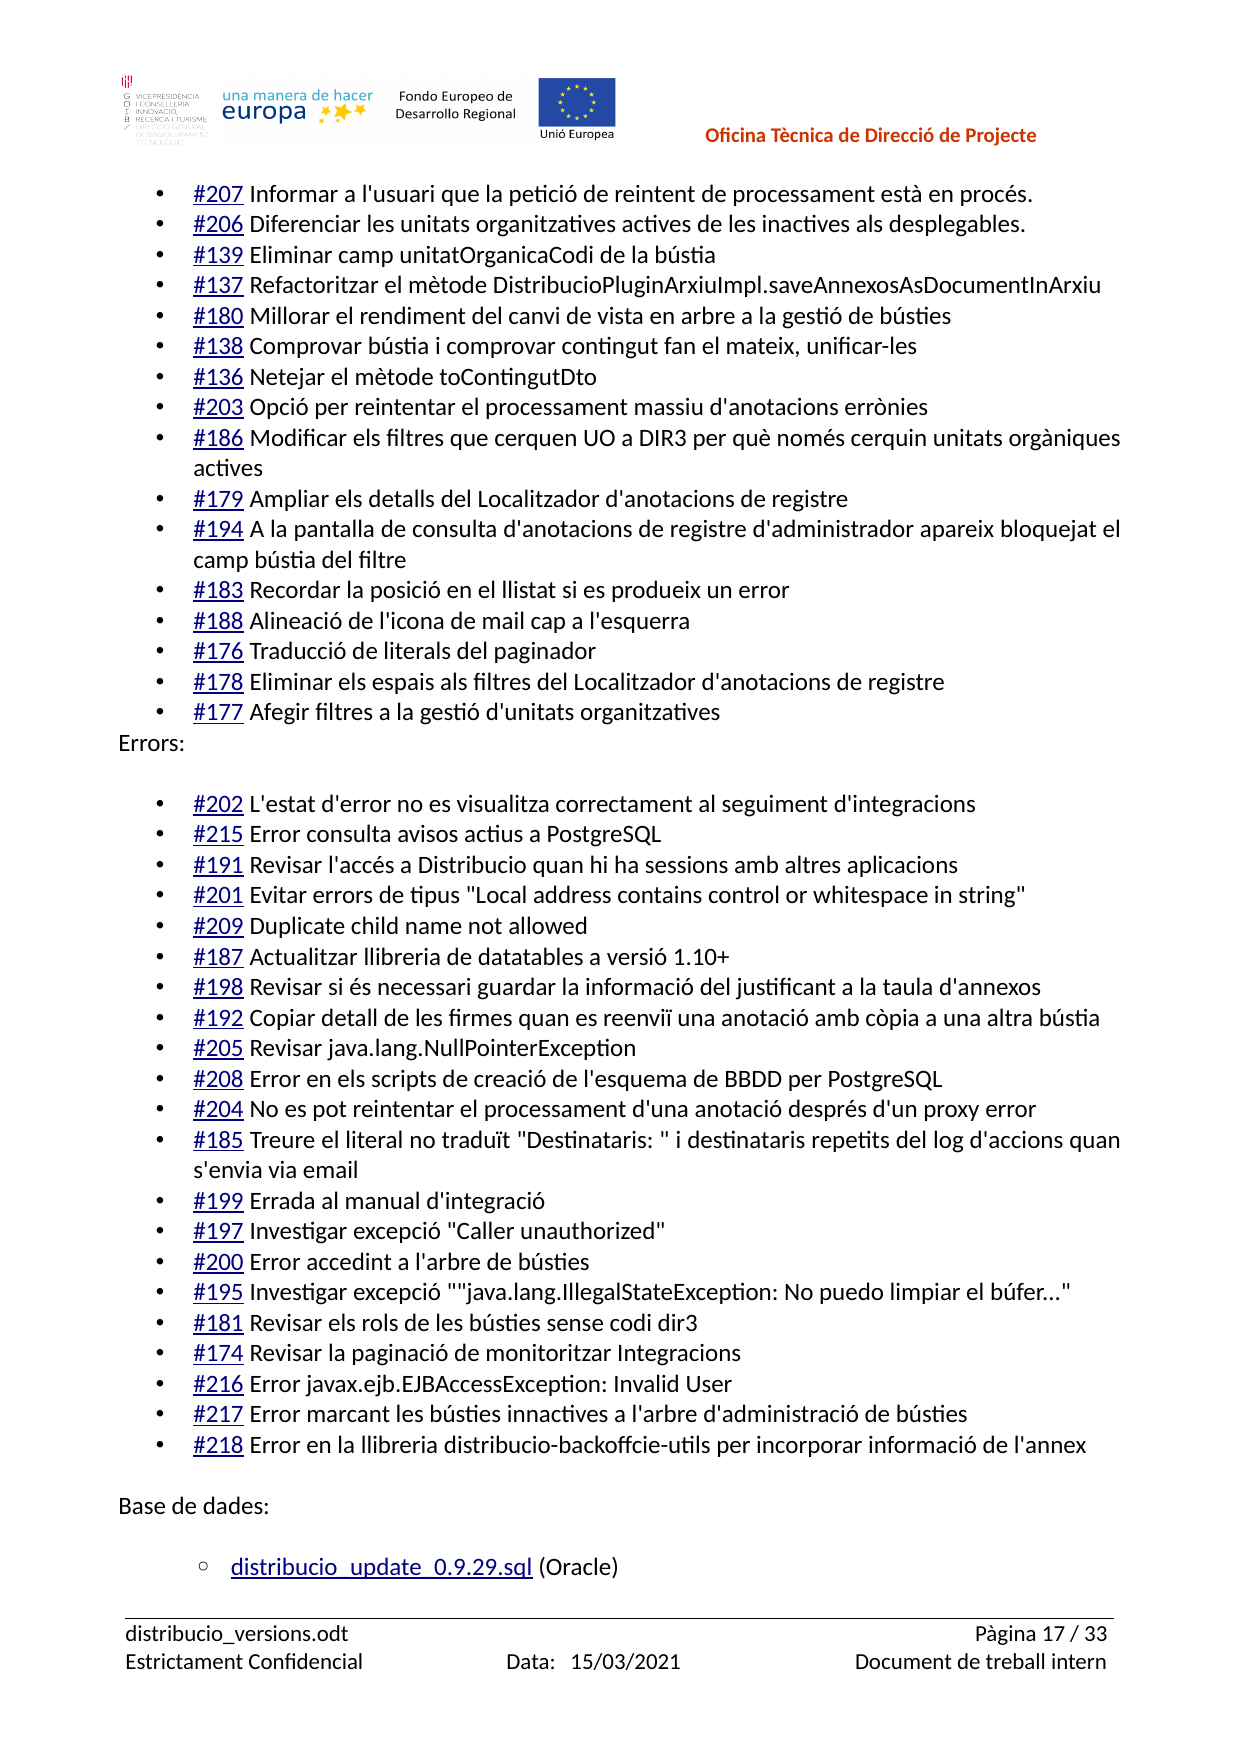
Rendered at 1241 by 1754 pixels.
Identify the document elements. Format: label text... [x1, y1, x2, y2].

picture [118, 73, 213, 147]
list #203 Opció per reintentar el processament massiu d'anotacions errònies [156, 391, 1122, 422]
list #139 Eliminar camp unitatOrganicaCodi de la bústia [156, 239, 1122, 269]
list #188 Alineació de l'icona de mail cap a l'esquerra [156, 605, 1122, 636]
list #216 Error javax.ejb.EJBAccessException: Invalid User [156, 1368, 1122, 1398]
list #205 Revisar java.lang.NullPointerException [156, 1032, 1122, 1063]
list #204 No es pot reintentar el processament d'una anotació després d'un proxy error [156, 1093, 1122, 1124]
list distribucio_update_0.9.29.sql (Oracle) [193, 1551, 1122, 1582]
list #207 Informar a l'usuari que la petició de reintent de processament està en procés. [156, 178, 1122, 208]
list #185 Treure el literal no traduït "Destinataris: " i destinataris repetits del log d'accions quan s'envia via email [156, 1124, 1122, 1185]
list #206 Diferenciar les unitats organitzatives actives de les inactives als desplegables. [156, 208, 1122, 239]
list #217 Error marcant les bústies innactives a l'arbre d'administració de bústies [156, 1398, 1122, 1429]
text Errors: [118, 727, 1122, 758]
list #198 Revisar si és necessari guardar la informació del justificant a la taula d'annexos [156, 971, 1122, 1002]
list #197 Investigar excepció "Caller unauthorized" [156, 1215, 1122, 1246]
picture [219, 73, 621, 147]
list #183 Recordar la posició en el llistat si es produeix un error [156, 574, 1122, 605]
list #178 Eliminar els espais als filtres del Localitzador d'anotacions de registre [156, 666, 1122, 697]
list #138 Comprovar bústia i comprovar contingut fan el mateix, unificar-les [156, 330, 1122, 361]
list #218 Error en la llibreria distribucio-backoffcie-utils per incorporar informació de l'annex [156, 1429, 1122, 1459]
list #208 Error en els scripts de creació de l'esquema de BBDD per PostgreSQL [156, 1063, 1122, 1093]
list #136 Netejar el mètode toContingutDto [156, 361, 1122, 391]
list #191 Revisar l'accés a Distribucio quan hi ha sessions amb altres aplicacions [156, 849, 1122, 880]
list #176 Traducció de literals del paginador [156, 636, 1122, 666]
list #202 L'estat d'error no es visualitza correctament al seguiment d'integracions [156, 788, 1122, 819]
text Base de dades: [118, 1490, 1122, 1521]
list #137 Refactoritzar el mètode DistribucioPluginArxiuImpl.saveAnnexosAsDocumentInArxiu [156, 269, 1122, 300]
list #194 A la pantalla de consulta d'anotacions de registre d'administrador apareix bloquejat el camp bústia del filtre [156, 513, 1122, 574]
list #187 Actualitzar llibreria de datatables a versió 1.10+ [156, 941, 1122, 971]
list #215 Error consulta avisos actius a PostgreSQL [156, 819, 1122, 849]
list #181 Revisar els rols de les bústies sense codi dir3 [156, 1307, 1122, 1337]
list #200 Error accedint a l'arbre de bústies [156, 1246, 1122, 1276]
list #179 Ampliar els detalls del Localitzador d'anotacions de registre [156, 483, 1122, 513]
list #201 Evitar errors de tipus "Local address contains control or whitespace in string" [156, 880, 1122, 910]
list #180 Millorar el rendiment del canvi de vista en arbre a la gestió de bústies [156, 300, 1122, 330]
list #209 Duplicate child name not allowed [156, 910, 1122, 941]
list #186 Modificar els filtres que cerquen UO a DIR3 per què només cerquin unitats orgàniques actives [156, 422, 1122, 483]
list #192 Copiar detall de les firmes quan es reenviï una anotació amb còpia a una altra bústia [156, 1002, 1122, 1032]
list #199 Errada al manual d'integració [156, 1185, 1122, 1215]
list #195 Investigar excepció ""java.lang.IllegalStateException: No puedo limpiar el búfer..." [156, 1276, 1122, 1307]
list #177 Afegir filtres a la gestió d'unitats organitzatives [156, 697, 1122, 727]
list #174 Revisar la paginació de monitoritzar Integracions [156, 1337, 1122, 1368]
